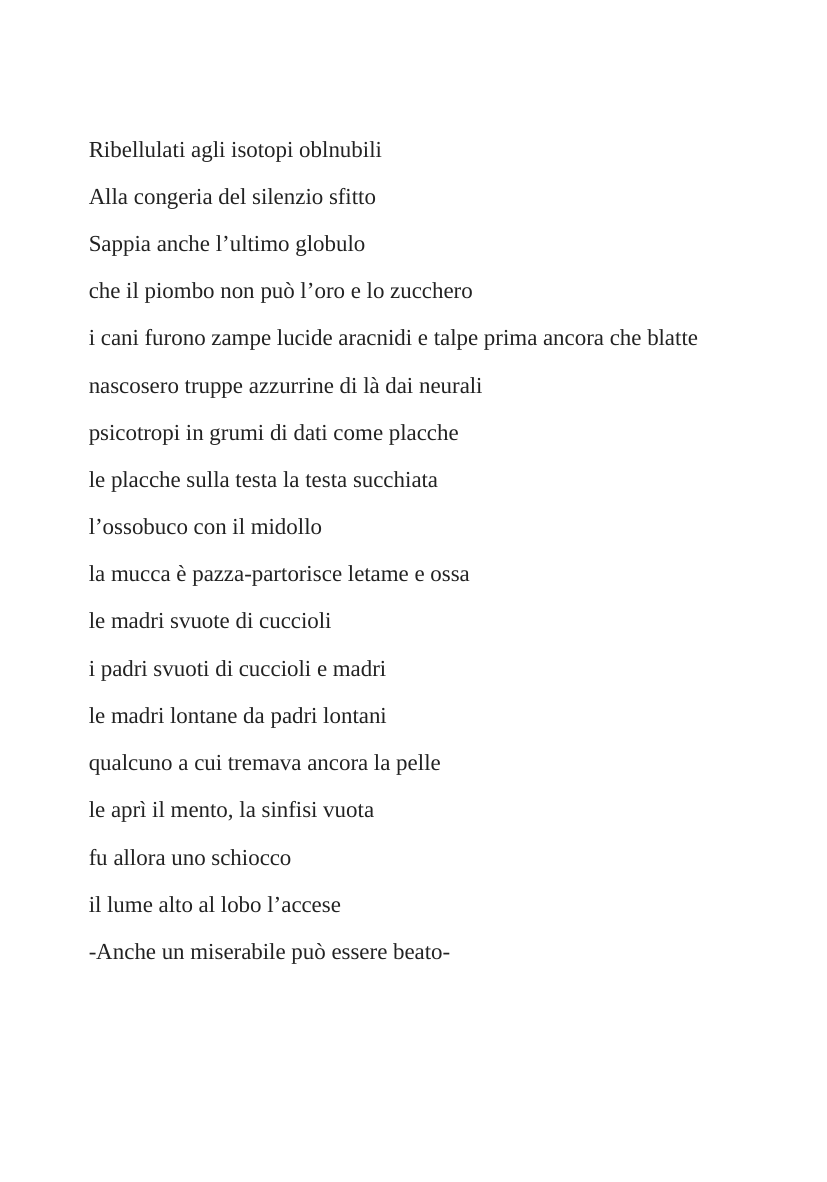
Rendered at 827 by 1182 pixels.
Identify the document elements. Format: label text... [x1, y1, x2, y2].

text Alla congeria del silenzio sfitto [88, 183, 738, 209]
text la mucca è pazza-partorisce letame e ossa [88, 560, 738, 587]
text che il piombo non può l’oro e lo zucchero [88, 277, 738, 304]
subtitle Ribellulati agli isotopi oblnubili [88, 136, 738, 162]
text l’ossobuco con il midollo [88, 513, 738, 539]
text qualcuno a cui tremava ancora la pelle [88, 749, 738, 776]
text psicotropi in grumi di dati come placche [88, 419, 738, 445]
text nascosero truppe azzurrine di là dai neurali [88, 372, 738, 398]
text le aprì il mento, la sinfisi vuota [88, 796, 738, 823]
text le madri svuote di cuccioli [88, 608, 738, 634]
text -Anche un miserabile può essere beato- [88, 938, 738, 964]
text le madri lontane da padri lontani [88, 702, 738, 728]
text Sappia anche l’ultimo globulo [88, 230, 738, 256]
text fu allora uno schiocco [88, 843, 738, 870]
text i cani furono zampe lucide aracnidi e talpe prima ancora che blatte [88, 324, 738, 351]
text i padri svuoti di cuccioli e madri [88, 655, 738, 681]
text il lume alto al lobo l’accese [88, 891, 738, 917]
text le placche sulla testa la testa succhiata [88, 466, 738, 492]
